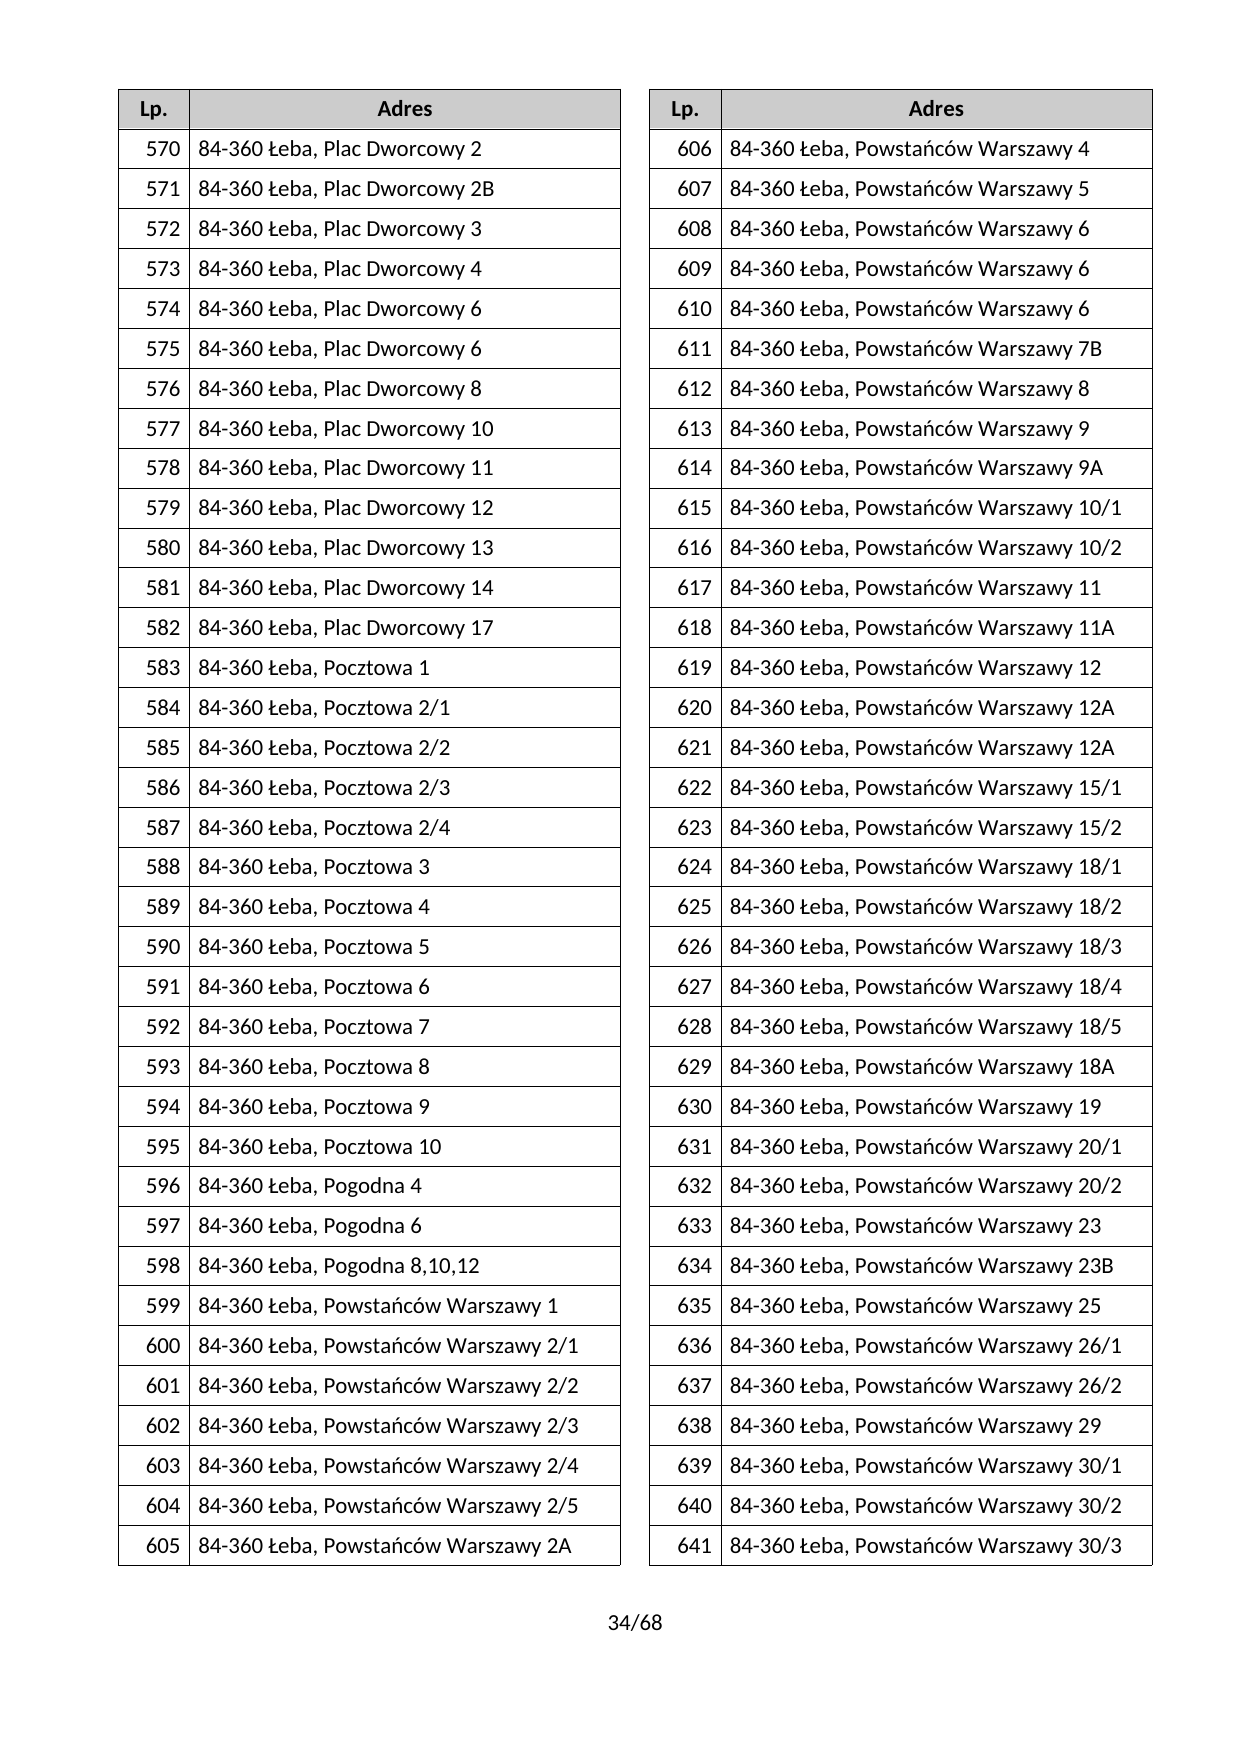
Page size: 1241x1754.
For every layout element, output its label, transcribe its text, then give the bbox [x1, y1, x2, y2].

table_cell 629 [650, 1047, 721, 1086]
table_cell 627 [650, 967, 721, 1006]
table_cell 611 [650, 329, 721, 368]
table_cell 84-360 Łeba, Plac Dworcowy 3 [190, 209, 620, 248]
table_cell 84-360 Łeba, Powstańców Warszawy 19 [722, 1087, 1152, 1126]
table_cell 594 [119, 1087, 189, 1126]
table_cell 622 [650, 768, 721, 807]
table_cell 584 [119, 688, 189, 727]
table_cell 84-360 Łeba, Pocztowa 2/2 [190, 728, 620, 767]
table_header Adres [722, 90, 1152, 128]
table_cell 583 [119, 648, 189, 687]
table_cell 84-360 Łeba, Pocztowa 1 [190, 648, 620, 687]
table_cell 632 [650, 1167, 721, 1206]
table_cell 630 [650, 1087, 721, 1126]
table_cell 577 [119, 409, 189, 448]
table_cell 607 [650, 169, 721, 208]
table_cell 84-360 Łeba, Pogodna 8,10,12 [190, 1247, 620, 1285]
table_cell 634 [650, 1247, 721, 1285]
table_cell 620 [650, 688, 721, 727]
table_cell 84-360 Łeba, Pocztowa 6 [190, 967, 620, 1006]
table_cell 570 [119, 130, 189, 168]
table_cell 631 [650, 1127, 721, 1166]
table_cell 84-360 Łeba, Powstańców Warszawy 2/4 [190, 1446, 620, 1485]
table_cell 84-360 Łeba, Plac Dworcowy 17 [190, 608, 620, 647]
table_cell 84-360 Łeba, Powstańców Warszawy 23B [722, 1247, 1152, 1285]
table_cell 84-360 Łeba, Pocztowa 3 [190, 848, 620, 886]
table_cell 84-360 Łeba, Pocztowa 9 [190, 1087, 620, 1126]
table_cell 585 [119, 728, 189, 767]
table_cell 576 [119, 369, 189, 408]
table_cell 84-360 Łeba, Pogodna 6 [190, 1207, 620, 1246]
table_cell 621 [650, 728, 721, 767]
table_cell 84-360 Łeba, Powstańców Warszawy 9 [722, 409, 1152, 448]
table_cell 84-360 Łeba, Powstańców Warszawy 11 [722, 568, 1152, 607]
table_cell 624 [650, 848, 721, 886]
table_cell 84-360 Łeba, Pogodna 4 [190, 1167, 620, 1206]
table_cell 606 [650, 130, 721, 168]
table_cell 586 [119, 768, 189, 807]
table_cell 84-360 Łeba, Powstańców Warszawy 25 [722, 1286, 1152, 1325]
table_cell 84-360 Łeba, Powstańców Warszawy 30/1 [722, 1446, 1152, 1485]
table_cell 608 [650, 209, 721, 248]
table_cell 602 [119, 1406, 189, 1445]
table_cell 579 [119, 489, 189, 527]
table_cell 84-360 Łeba, Powstańców Warszawy 5 [722, 169, 1152, 208]
table_cell 628 [650, 1007, 721, 1046]
table_cell 84-360 Łeba, Plac Dworcowy 8 [190, 369, 620, 408]
table_cell 601 [119, 1366, 189, 1405]
table_cell 84-360 Łeba, Powstańców Warszawy 7B [722, 329, 1152, 368]
table_cell 603 [119, 1446, 189, 1485]
table_cell 84-360 Łeba, Powstańców Warszawy 9A [722, 449, 1152, 487]
table_cell 84-360 Łeba, Plac Dworcowy 2 [190, 130, 620, 168]
table_cell 640 [650, 1486, 721, 1525]
table_cell 641 [650, 1526, 721, 1565]
table_cell 610 [650, 289, 721, 328]
table_cell 600 [119, 1326, 189, 1365]
table_cell 84-360 Łeba, Powstańców Warszawy 8 [722, 369, 1152, 408]
table_cell 605 [119, 1526, 189, 1565]
table_cell 84-360 Łeba, Plac Dworcowy 11 [190, 449, 620, 487]
table_cell 84-360 Łeba, Powstańców Warszawy 2/3 [190, 1406, 620, 1445]
table_cell 573 [119, 249, 189, 288]
table_cell 84-360 Łeba, Powstańców Warszawy 20/2 [722, 1167, 1152, 1206]
table_cell 84-360 Łeba, Powstańców Warszawy 30/2 [722, 1486, 1152, 1525]
table_cell 84-360 Łeba, Pocztowa 10 [190, 1127, 620, 1166]
table_cell 84-360 Łeba, Powstańców Warszawy 18A [722, 1047, 1152, 1086]
table_cell 582 [119, 608, 189, 647]
table_cell 639 [650, 1446, 721, 1485]
table_cell 575 [119, 329, 189, 368]
table_cell 84-360 Łeba, Powstańców Warszawy 10/2 [722, 529, 1152, 567]
table_cell 84-360 Łeba, Plac Dworcowy 10 [190, 409, 620, 448]
table_header Lp. [650, 90, 721, 128]
table_cell 84-360 Łeba, Powstańców Warszawy 15/2 [722, 808, 1152, 847]
table_cell 578 [119, 449, 189, 487]
table_cell 84-360 Łeba, Pocztowa 5 [190, 927, 620, 966]
table_cell 84-360 Łeba, Powstańców Warszawy 20/1 [722, 1127, 1152, 1166]
table_cell 587 [119, 808, 189, 847]
table_cell 84-360 Łeba, Powstańców Warszawy 26/1 [722, 1326, 1152, 1365]
table_cell 84-360 Łeba, Plac Dworcowy 6 [190, 329, 620, 368]
table_cell 84-360 Łeba, Pocztowa 2/3 [190, 768, 620, 807]
table_cell 84-360 Łeba, Plac Dworcowy 13 [190, 529, 620, 567]
table_cell 84-360 Łeba, Powstańców Warszawy 2/5 [190, 1486, 620, 1525]
table_cell 84-360 Łeba, Powstańców Warszawy 30/3 [722, 1526, 1152, 1565]
table_cell 593 [119, 1047, 189, 1086]
table_cell 613 [650, 409, 721, 448]
table_cell 638 [650, 1406, 721, 1445]
table_cell 84-360 Łeba, Powstańców Warszawy 26/2 [722, 1366, 1152, 1405]
table_cell 84-360 Łeba, Powstańców Warszawy 23 [722, 1207, 1152, 1246]
table_cell 597 [119, 1207, 189, 1246]
table_cell 609 [650, 249, 721, 288]
table_cell 84-360 Łeba, Pocztowa 8 [190, 1047, 620, 1086]
table_cell 591 [119, 967, 189, 1006]
table_cell 84-360 Łeba, Powstańców Warszawy 29 [722, 1406, 1152, 1445]
table_cell 616 [650, 529, 721, 567]
table_cell 84-360 Łeba, Powstańców Warszawy 12 [722, 648, 1152, 687]
table_cell 625 [650, 887, 721, 926]
table_cell 592 [119, 1007, 189, 1046]
table_cell 588 [119, 848, 189, 886]
table_cell 84-360 Łeba, Powstańców Warszawy 4 [722, 130, 1152, 168]
table_cell 635 [650, 1286, 721, 1325]
table_cell 574 [119, 289, 189, 328]
table_cell 614 [650, 449, 721, 487]
table_cell 84-360 Łeba, Pocztowa 2/1 [190, 688, 620, 727]
table_cell 590 [119, 927, 189, 966]
table_cell 84-360 Łeba, Powstańców Warszawy 2A [190, 1526, 620, 1565]
table_cell 84-360 Łeba, Plac Dworcowy 6 [190, 289, 620, 328]
table_cell 636 [650, 1326, 721, 1365]
table_cell 84-360 Łeba, Powstańców Warszawy 6 [722, 289, 1152, 328]
table_cell 604 [119, 1486, 189, 1525]
table_cell 84-360 Łeba, Powstańców Warszawy 2/1 [190, 1326, 620, 1365]
table_cell 599 [119, 1286, 189, 1325]
table_cell 580 [119, 529, 189, 567]
table_cell 84-360 Łeba, Pocztowa 7 [190, 1007, 620, 1046]
table_cell 84-360 Łeba, Powstańców Warszawy 18/5 [722, 1007, 1152, 1046]
table_cell 589 [119, 887, 189, 926]
table_cell 84-360 Łeba, Powstańców Warszawy 12A [722, 728, 1152, 767]
table_header Lp. [119, 90, 189, 128]
table_cell 84-360 Łeba, Plac Dworcowy 4 [190, 249, 620, 288]
table_cell 84-360 Łeba, Plac Dworcowy 2B [190, 169, 620, 208]
table_cell 84-360 Łeba, Powstańców Warszawy 12A [722, 688, 1152, 727]
table_cell 84-360 Łeba, Pocztowa 2/4 [190, 808, 620, 847]
table_cell 84-360 Łeba, Powstańców Warszawy 2/2 [190, 1366, 620, 1405]
table_cell 626 [650, 927, 721, 966]
table_cell 84-360 Łeba, Plac Dworcowy 12 [190, 489, 620, 527]
table_cell 84-360 Łeba, Powstańców Warszawy 18/3 [722, 927, 1152, 966]
table_cell 633 [650, 1207, 721, 1246]
table_cell 598 [119, 1247, 189, 1285]
table_cell 84-360 Łeba, Powstańców Warszawy 6 [722, 209, 1152, 248]
table_cell 618 [650, 608, 721, 647]
table_cell 84-360 Łeba, Powstańców Warszawy 10/1 [722, 489, 1152, 527]
table_cell 595 [119, 1127, 189, 1166]
table_cell 617 [650, 568, 721, 607]
table_cell 581 [119, 568, 189, 607]
table_cell 612 [650, 369, 721, 408]
table_cell 84-360 Łeba, Powstańców Warszawy 15/1 [722, 768, 1152, 807]
table_cell 84-360 Łeba, Powstańców Warszawy 18/2 [722, 887, 1152, 926]
table_cell 637 [650, 1366, 721, 1405]
table_cell 84-360 Łeba, Powstańców Warszawy 18/4 [722, 967, 1152, 1006]
table_cell 615 [650, 489, 721, 527]
table_cell 596 [119, 1167, 189, 1206]
table_cell 619 [650, 648, 721, 687]
table_cell 84-360 Łeba, Powstańców Warszawy 6 [722, 249, 1152, 288]
table_cell 84-360 Łeba, Powstańców Warszawy 18/1 [722, 848, 1152, 886]
table_cell 84-360 Łeba, Powstańców Warszawy 11A [722, 608, 1152, 647]
table_cell 84-360 Łeba, Pocztowa 4 [190, 887, 620, 926]
table_cell 84-360 Łeba, Powstańców Warszawy 1 [190, 1286, 620, 1325]
table_cell 84-360 Łeba, Plac Dworcowy 14 [190, 568, 620, 607]
table_cell 571 [119, 169, 189, 208]
table_cell 623 [650, 808, 721, 847]
table_cell 572 [119, 209, 189, 248]
table_header Adres [190, 90, 620, 128]
